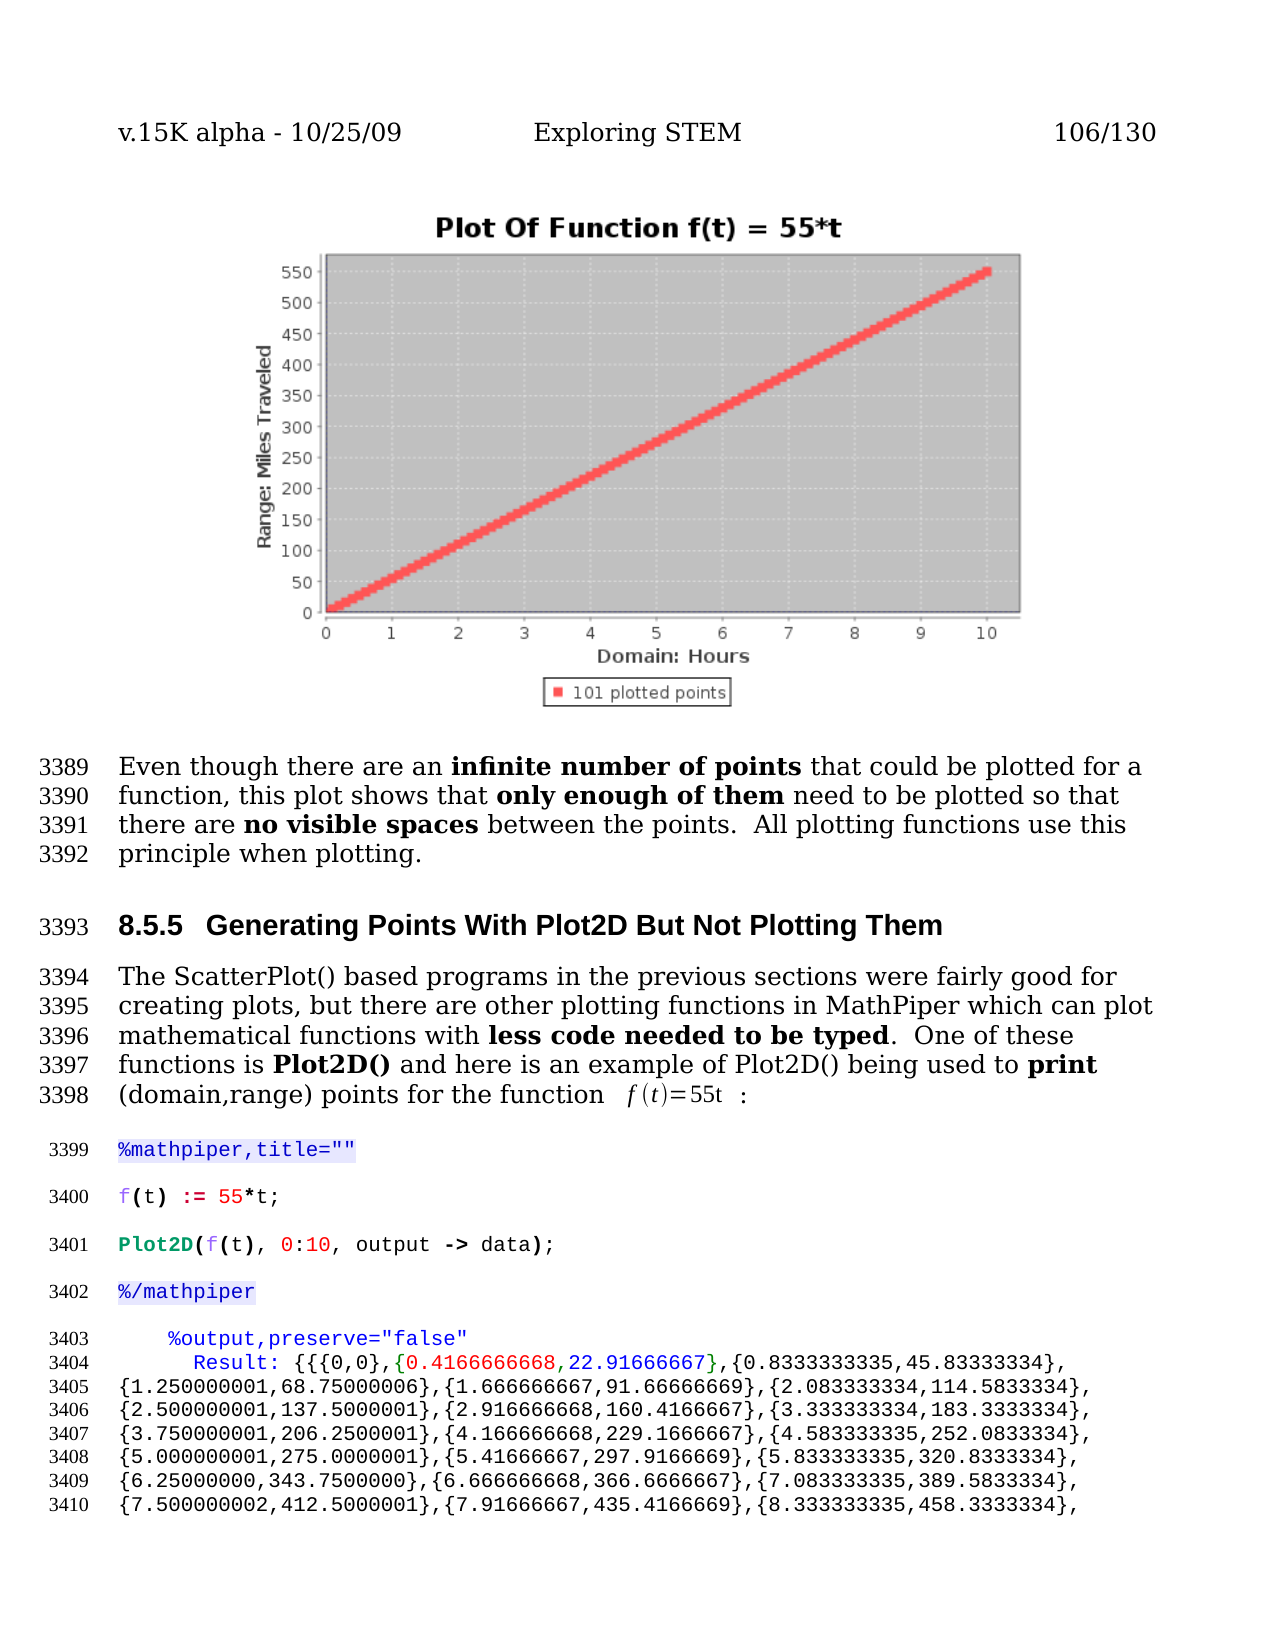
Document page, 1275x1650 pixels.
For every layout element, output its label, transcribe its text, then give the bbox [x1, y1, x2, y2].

text f(t) := 55*t; [118, 1186, 1157, 1210]
subtitle Generating Points With Plot2D But Not Plotting Them [118, 908, 1157, 941]
text %mathpiper,title="" [118, 1139, 1157, 1163]
text Plot2D(f(t), 0:10, output -> data); [118, 1234, 1157, 1257]
picture [239, 212, 1036, 708]
text Result: {{{0,0},{0.4166666668,22.91666667},{0.8333333335,45.83333334},{1.250000001,68.75000006},{1.666666667,91.66666669},{2.083333334,114.5833334},{2.500000001,137.5000001},{2.916666668,160.4166667},{3.333333334,183.3333334},{3.750000001,206.2500001},{4.166666668,229.1666667},{4.583333335,252.0833334},{5.000000001,275.0000001},{5.41666667,297.9166669},{5.833333335,320.8333334},{6.25000000,343.7500000},{6.666666668,366.6666667},{7.083333335,389.5833334},{7.500000002,412.5000001},{7.91666667,435.4166669},{8.333333335,458.3333334}, [118, 1352, 1157, 1517]
text %output,preserve="false" [118, 1328, 1157, 1352]
text The ScatterPlot() based programs in the previous sections were fairly good for creating plots, but there are other plotting functions in MathPiper which can plot mathematical functions with less code needed to be typed. One of these functions is Plot2D() and here is an example of Plot2D() being used to print (domain,range) points for the function: [118, 962, 1157, 1109]
text Even though there are an infinite number of points that could be plotted for a function, this plot shows that only enough of them need to be plotted so that there are no visible spaces between the points. All plotting functions use this principle when plotting. [118, 751, 1157, 869]
text %/mathpiper [118, 1281, 1157, 1305]
